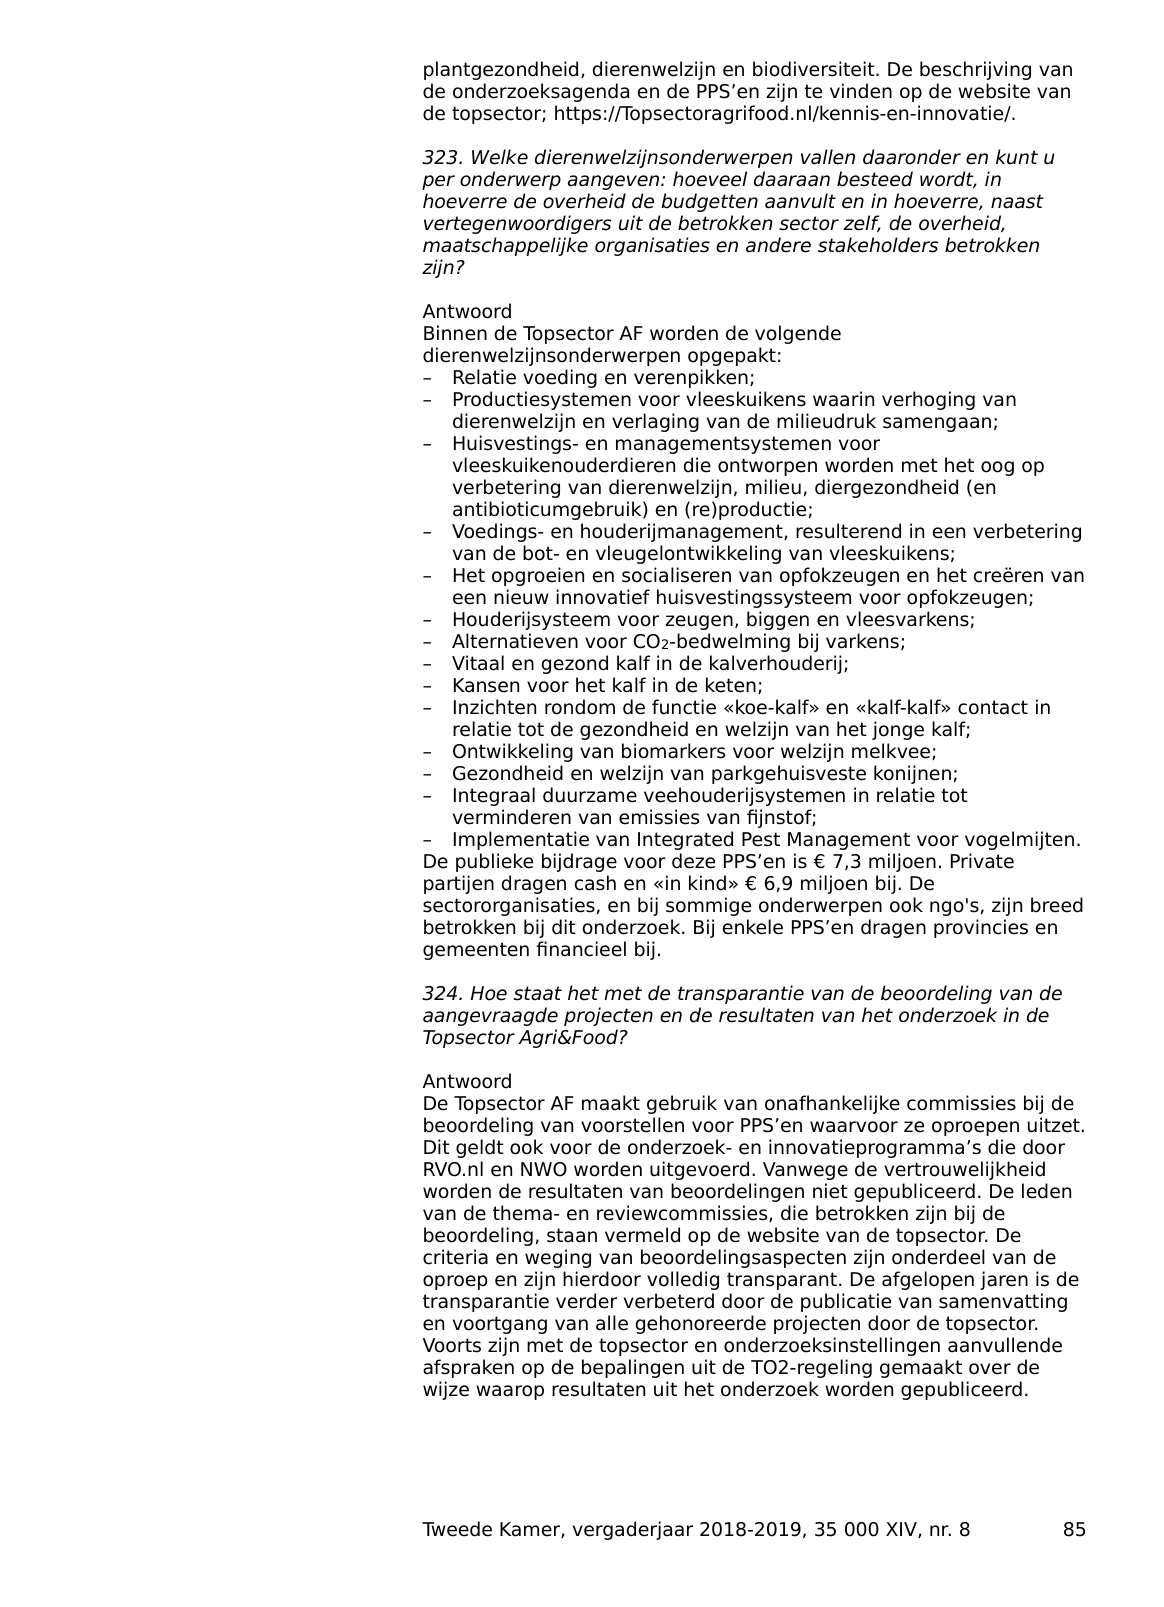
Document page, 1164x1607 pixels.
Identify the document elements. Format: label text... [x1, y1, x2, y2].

text – Implementatie van Integrated Pest Management voor vogelmijten. [422, 829, 1087, 851]
text – Relatie voeding en verenpikken; [422, 367, 1087, 389]
text – Kansen voor het kalf in de keten; [422, 675, 1087, 697]
text plantgezondheid, dierenwelzijn en biodiversiteit. De beschrijving van de onderzoeksagenda en de PPS’en zijn te vinden op de website van de topsector; https://Topsectoragrifood.nl/kennis-en-innovatie/. [422, 59, 1087, 125]
text – Houderijsysteem voor zeugen, biggen en vleesvarkens; [422, 609, 1087, 631]
text Antwoord [422, 1071, 1087, 1093]
text – Integraal duurzame veehouderijsystemen in relatie tot verminderen van emissies van fijnstof; [422, 785, 1087, 829]
text De publieke bijdrage voor deze PPS’en is € 7,3 miljoen. Private partijen dragen cash en «in kind» € 6,9 miljoen bij. De sectororganisaties, en bij sommige onderwerpen ook ngo's, zijn breed betrokken bij dit onderzoek. Bij enkele PPS’en dragen provincies en gemeenten financieel bij. [422, 851, 1087, 961]
text – Voedings- en houderijmanagement, resulterend in een verbetering van de bot- en vleugelontwikkeling van vleeskuikens; [422, 521, 1087, 565]
text – Ontwikkeling van biomarkers voor welzijn melkvee; [422, 741, 1087, 763]
text 324. Hoe staat het met de transparantie van de beoordeling van de aangevraagde projecten en de resultaten van het onderzoek in de Topsector Agri&Food? [422, 983, 1087, 1049]
text Binnen de Topsector AF worden de volgende dierenwelzijnsonderwerpen opgepakt: [422, 323, 1087, 367]
text – Het opgroeien en socialiseren van opfokzeugen en het creëren van een nieuw innovatief huisvestingssysteem voor opfokzeugen; [422, 565, 1087, 609]
text – Productiesystemen voor vleeskuikens waarin verhoging van dierenwelzijn en verlaging van de milieudruk samengaan; [422, 389, 1087, 433]
text – Vitaal en gezond kalf in de kalverhouderij; [422, 653, 1087, 675]
text 323. Welke dierenwelzijnsonderwerpen vallen daaronder en kunt u per onderwerp aangeven: hoeveel daaraan besteed wordt, in hoeverre de overheid de budgetten aanvult en in hoeverre, naast vertegenwoordigers uit de betrokken sector zelf, de overheid, maatschappelijke organisaties en andere stakeholders betrokken zijn? [422, 147, 1087, 279]
text – Alternatieven voor CO2-bedwelming bij varkens; [422, 631, 1087, 653]
text Antwoord [422, 301, 1087, 323]
text – Gezondheid en welzijn van parkgehuisveste konijnen; [422, 763, 1087, 785]
text – Huisvestings- en managementsystemen voor vleeskuikenouderdieren die ontworpen worden met het oog op verbetering van dierenwelzijn, milieu, diergezondheid (en antibioticumgebruik) en (re)productie; [422, 433, 1087, 521]
text – Inzichten rondom de functie «koe-kalf» en «kalf-kalf» contact in relatie tot de gezondheid en welzijn van het jonge kalf; [422, 697, 1087, 741]
text De Topsector AF maakt gebruik van onafhankelijke commissies bij de beoordeling van voorstellen voor PPS’en waarvoor ze oproepen uitzet. Dit geldt ook voor de onderzoek- en innovatieprogramma’s die door RVO.nl en NWO worden uitgevoerd. Vanwege de vertrouwelijkheid worden de resultaten van beoordelingen niet gepubliceerd. De leden van de thema- en reviewcommissies, die betrokken zijn bij de beoordeling, staan vermeld op de website van de topsector. De criteria en weging van beoordelingsaspecten zijn onderdeel van de oproep en zijn hierdoor volledig transparant. De afgelopen jaren is de transparantie verder verbeterd door de publicatie van samenvatting en voortgang van alle gehonoreerde projecten door de topsector. Voorts zijn met de topsector en onderzoeksinstellingen aanvullende afspraken op de bepalingen uit de TO2-regeling gemaakt over de wijze waarop resultaten uit het onderzoek worden gepubliceerd. [422, 1093, 1087, 1401]
